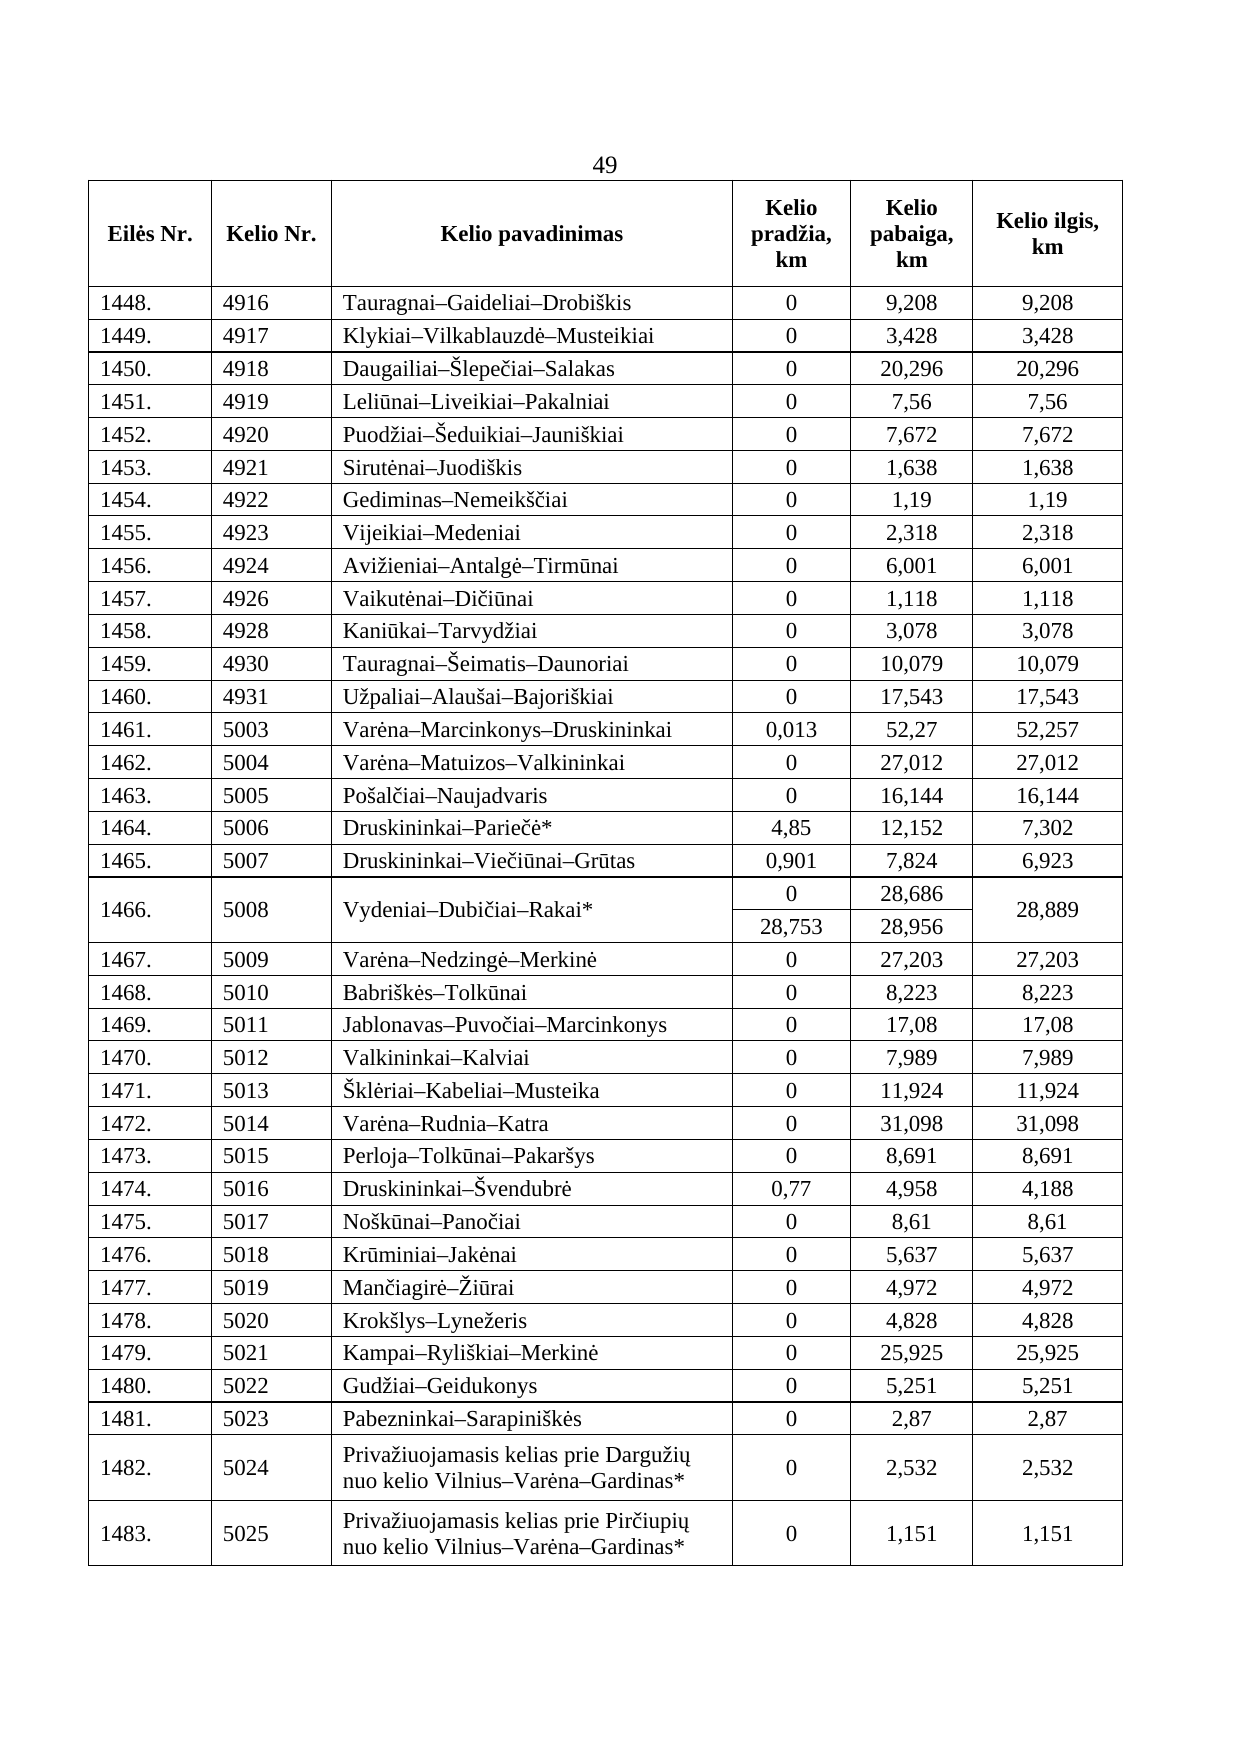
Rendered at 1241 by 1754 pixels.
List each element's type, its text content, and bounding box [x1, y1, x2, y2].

table_cell 5,251 [851, 1370, 972, 1401]
table_cell 0 [733, 779, 850, 811]
table_cell Sirutėnai–Juodiškis [332, 451, 732, 483]
table_cell 31,098 [973, 1107, 1122, 1139]
table_cell 25,925 [973, 1337, 1122, 1368]
table_cell 7,989 [851, 1041, 972, 1073]
table_cell 5013 [212, 1074, 331, 1106]
table_cell 27,012 [851, 746, 972, 778]
table_cell 1482. [89, 1435, 211, 1500]
table_cell Babriškės–Tolkūnai [332, 976, 732, 1008]
table_cell 8,691 [851, 1140, 972, 1172]
table_cell 4,828 [973, 1304, 1122, 1336]
table_cell 3,428 [973, 320, 1122, 351]
table_cell Pabezninkai–Sarapiniškės [332, 1403, 732, 1434]
table_cell Varėna–Matuizos–Valkininkai [332, 746, 732, 778]
table_cell 11,924 [973, 1074, 1122, 1106]
table_cell 5021 [212, 1337, 331, 1368]
table_cell 0 [733, 648, 850, 679]
table_cell 5025 [212, 1501, 331, 1565]
table_cell 4926 [212, 582, 331, 614]
table_cell 1,638 [973, 451, 1122, 483]
table_cell 1468. [89, 976, 211, 1008]
table_cell 0 [733, 353, 850, 384]
table_cell 0 [733, 976, 850, 1008]
table_cell 0 [733, 1337, 850, 1368]
table_cell Varėna–Marcinkonys–Druskininkai [332, 713, 732, 745]
table_cell 5,637 [851, 1238, 972, 1270]
table_cell 0 [733, 943, 850, 975]
table_cell 1471. [89, 1074, 211, 1106]
table_cell 0 [733, 516, 850, 548]
table_header Kelio Nr. [212, 181, 331, 286]
table_cell Noškūnai–Panočiai [332, 1206, 732, 1237]
table_cell 1480. [89, 1370, 211, 1401]
table_cell 0 [733, 418, 850, 450]
table_cell 0 [733, 1041, 850, 1073]
table_cell 1475. [89, 1206, 211, 1237]
table_cell 0 [733, 1107, 850, 1139]
table_cell 0 [733, 1074, 850, 1106]
table_cell 1466. [89, 878, 211, 942]
table_cell Privažiuojamasis kelias prie Pirčiupių nuo kelio Vilnius–Varėna–Gardinas* [332, 1501, 732, 1565]
table_cell Druskininkai–Švendubrė [332, 1173, 732, 1204]
table_cell 1,118 [851, 582, 972, 614]
table_cell 6,001 [973, 549, 1122, 581]
table_cell 5015 [212, 1140, 331, 1172]
table_cell 1458. [89, 615, 211, 647]
table_cell 7,824 [851, 845, 972, 876]
table_cell Puodžiai–Šeduikiai–Jauniškiai [332, 418, 732, 450]
table_cell 1455. [89, 516, 211, 548]
table_cell 5014 [212, 1107, 331, 1139]
table_cell 1460. [89, 681, 211, 712]
table_cell Vijeikiai–Medeniai [332, 516, 732, 548]
table_cell 1467. [89, 943, 211, 975]
table_cell Privažiuojamasis kelias prie Dargužių nuo kelio Vilnius–Varėna–Gardinas* [332, 1435, 732, 1500]
table_cell Gudžiai–Geidukonys [332, 1370, 732, 1401]
table_cell 4921 [212, 451, 331, 483]
table_cell 16,144 [973, 779, 1122, 811]
table_cell 1,638 [851, 451, 972, 483]
table_header Eilės Nr. [89, 181, 211, 286]
table_cell 52,27 [851, 713, 972, 745]
table_cell Vydeniai–Dubičiai–Rakai* [332, 878, 732, 942]
table_cell 1449. [89, 320, 211, 351]
table_cell 5024 [212, 1435, 331, 1500]
table_cell 5020 [212, 1304, 331, 1336]
table_cell 1469. [89, 1009, 211, 1040]
table_cell Druskininkai–Pariečė* [332, 812, 732, 843]
table_header Kelio ilgis, km [973, 181, 1122, 286]
table_cell 0 [733, 878, 850, 909]
table_cell Šklėriai–Kabeliai–Musteika [332, 1074, 732, 1106]
table_cell 5017 [212, 1206, 331, 1237]
table_cell 1452. [89, 418, 211, 450]
table_cell 1457. [89, 582, 211, 614]
table_cell 2,87 [851, 1403, 972, 1434]
table_cell 52,257 [973, 713, 1122, 745]
table_cell 1453. [89, 451, 211, 483]
table_cell 5010 [212, 976, 331, 1008]
table_cell 1462. [89, 746, 211, 778]
table_cell Valkininkai–Kalviai [332, 1041, 732, 1073]
table_cell 25,925 [851, 1337, 972, 1368]
table_cell 6,923 [973, 845, 1122, 876]
table_cell 28,686 [851, 878, 972, 909]
table_cell 1472. [89, 1107, 211, 1139]
table_cell 5,251 [973, 1370, 1122, 1401]
table_cell 1481. [89, 1403, 211, 1434]
table_cell 0 [733, 1009, 850, 1040]
table_cell 1461. [89, 713, 211, 745]
table_cell 9,208 [851, 287, 972, 318]
table_cell 5004 [212, 746, 331, 778]
table_cell 0 [733, 1501, 850, 1565]
table_cell 8,223 [973, 976, 1122, 1008]
table_cell 1463. [89, 779, 211, 811]
table_cell 1,19 [973, 484, 1122, 515]
table_cell 5019 [212, 1271, 331, 1303]
table_cell 2,532 [851, 1435, 972, 1500]
table_cell 0 [733, 287, 850, 318]
table_cell 12,152 [851, 812, 972, 843]
table_cell 0 [733, 385, 850, 417]
table_cell 11,924 [851, 1074, 972, 1106]
table_cell Daugailiai–Šlepečiai–Salakas [332, 353, 732, 384]
table_cell Krokšlys–Lynežeris [332, 1304, 732, 1336]
table_cell 8,223 [851, 976, 972, 1008]
table_cell 4924 [212, 549, 331, 581]
table_cell 0,013 [733, 713, 850, 745]
table_cell 5012 [212, 1041, 331, 1073]
table_cell Leliūnai–Liveikiai–Pakalniai [332, 385, 732, 417]
table_cell Vaikutėnai–Dičiūnai [332, 582, 732, 614]
table_cell 1479. [89, 1337, 211, 1368]
table_cell 1478. [89, 1304, 211, 1336]
table_cell 1465. [89, 845, 211, 876]
table_cell 4928 [212, 615, 331, 647]
table_cell 5018 [212, 1238, 331, 1270]
table_cell 31,098 [851, 1107, 972, 1139]
table_cell 3,078 [973, 615, 1122, 647]
table_cell 4917 [212, 320, 331, 351]
table_cell 7,302 [973, 812, 1122, 843]
table_cell 1459. [89, 648, 211, 679]
table_cell Perloja–Tolkūnai–Pakaršys [332, 1140, 732, 1172]
table_cell 8,61 [973, 1206, 1122, 1237]
table_cell 1,151 [973, 1501, 1122, 1565]
table_cell 5003 [212, 713, 331, 745]
table_cell 0 [733, 1435, 850, 1500]
table_cell 0 [733, 1271, 850, 1303]
table_cell 1,118 [973, 582, 1122, 614]
table_cell 0 [733, 1403, 850, 1434]
table_cell 0 [733, 320, 850, 351]
table_cell 3,428 [851, 320, 972, 351]
table_cell 5016 [212, 1173, 331, 1204]
table_cell 4,188 [973, 1173, 1122, 1204]
table_cell 27,203 [851, 943, 972, 975]
table_cell Pošalčiai–Naujadvaris [332, 779, 732, 811]
table_cell Jablonavas–Puvočiai–Marcinkonys [332, 1009, 732, 1040]
table_cell Užpaliai–Alaušai–Bajoriškiai [332, 681, 732, 712]
table_cell 1454. [89, 484, 211, 515]
table_cell Varėna–Nedzingė–Merkinė [332, 943, 732, 975]
table_cell 0,77 [733, 1173, 850, 1204]
table_cell 0 [733, 1238, 850, 1270]
table_cell 0 [733, 484, 850, 515]
table_cell 8,61 [851, 1206, 972, 1237]
table_cell 7,56 [851, 385, 972, 417]
table_cell 4,85 [733, 812, 850, 843]
table_cell 4923 [212, 516, 331, 548]
table_cell 0 [733, 549, 850, 581]
table_cell Mančiagirė–Žiūrai [332, 1271, 732, 1303]
table_cell 5022 [212, 1370, 331, 1401]
table_cell 1456. [89, 549, 211, 581]
table_cell 1451. [89, 385, 211, 417]
table_cell 1476. [89, 1238, 211, 1270]
table_cell 0 [733, 1370, 850, 1401]
table_cell 0 [733, 1206, 850, 1237]
table_cell Varėna–Rudnia–Katra [332, 1107, 732, 1139]
table_cell 5023 [212, 1403, 331, 1434]
table_cell 5005 [212, 779, 331, 811]
table_cell Gediminas–Nemeikščiai [332, 484, 732, 515]
table_cell 1,19 [851, 484, 972, 515]
table_cell 1450. [89, 353, 211, 384]
table_cell 10,079 [851, 648, 972, 679]
table_cell 17,08 [973, 1009, 1122, 1040]
table_cell Druskininkai–Viečiūnai–Grūtas [332, 845, 732, 876]
table_cell 7,672 [851, 418, 972, 450]
table_cell Avižieniai–Antalgė–Tirmūnai [332, 549, 732, 581]
table_cell 1,151 [851, 1501, 972, 1565]
table_cell 5011 [212, 1009, 331, 1040]
table_cell 7,989 [973, 1041, 1122, 1073]
table_cell 5006 [212, 812, 331, 843]
table_cell 4920 [212, 418, 331, 450]
table_cell Krūminiai–Jakėnai [332, 1238, 732, 1270]
table_cell 4922 [212, 484, 331, 515]
table_cell 4930 [212, 648, 331, 679]
table_cell 0 [733, 582, 850, 614]
table_cell 0 [733, 746, 850, 778]
table_cell 6,001 [851, 549, 972, 581]
table_cell 0 [733, 1140, 850, 1172]
table_cell 0,901 [733, 845, 850, 876]
table_cell 17,543 [973, 681, 1122, 712]
table_cell 20,296 [973, 353, 1122, 384]
table_cell 2,532 [973, 1435, 1122, 1500]
table_cell Kampai–Ryliškiai–Merkinė [332, 1337, 732, 1368]
table_cell 5009 [212, 943, 331, 975]
table_cell 4919 [212, 385, 331, 417]
table_cell 4918 [212, 353, 331, 384]
table_cell 1448. [89, 287, 211, 318]
table_cell 4931 [212, 681, 331, 712]
table_cell 28,753 [733, 910, 850, 942]
table_cell 0 [733, 681, 850, 712]
table_cell 7,672 [973, 418, 1122, 450]
table_cell 16,144 [851, 779, 972, 811]
table_cell 17,08 [851, 1009, 972, 1040]
table_cell 17,543 [851, 681, 972, 712]
table_cell 2,87 [973, 1403, 1122, 1434]
table_cell 1483. [89, 1501, 211, 1565]
table_cell 9,208 [973, 287, 1122, 318]
table_cell 1464. [89, 812, 211, 843]
table_cell 1470. [89, 1041, 211, 1073]
table_cell 5008 [212, 878, 331, 942]
table_cell 0 [733, 451, 850, 483]
table_cell 0 [733, 615, 850, 647]
table_cell 4916 [212, 287, 331, 318]
table_cell 28,889 [973, 878, 1122, 942]
table_cell 0 [733, 1304, 850, 1336]
table_cell 8,691 [973, 1140, 1122, 1172]
table_cell Tauragnai–Gaideliai–Drobiškis [332, 287, 732, 318]
table_cell Tauragnai–Šeimatis–Daunoriai [332, 648, 732, 679]
table_cell 4,972 [973, 1271, 1122, 1303]
table_cell 1473. [89, 1140, 211, 1172]
table_cell 4,958 [851, 1173, 972, 1204]
table_cell 5,637 [973, 1238, 1122, 1270]
table_cell 2,318 [851, 516, 972, 548]
table_header Kelio pradžia, km [733, 181, 850, 286]
table_cell 27,012 [973, 746, 1122, 778]
table_cell 1474. [89, 1173, 211, 1204]
table_cell 4,972 [851, 1271, 972, 1303]
table_cell 1477. [89, 1271, 211, 1303]
table_cell 3,078 [851, 615, 972, 647]
table_cell 27,203 [973, 943, 1122, 975]
table_cell 28,956 [851, 910, 972, 942]
table_cell 10,079 [973, 648, 1122, 679]
table_cell 7,56 [973, 385, 1122, 417]
table_header Kelio pavadinimas [332, 181, 732, 286]
table_header Kelio pabaiga, km [851, 181, 972, 286]
table_cell Klykiai–Vilkablauzdė–Musteikiai [332, 320, 732, 351]
table_cell 2,318 [973, 516, 1122, 548]
table_cell 5007 [212, 845, 331, 876]
table_cell 4,828 [851, 1304, 972, 1336]
table_cell Kaniūkai–Tarvydžiai [332, 615, 732, 647]
table_cell 20,296 [851, 353, 972, 384]
